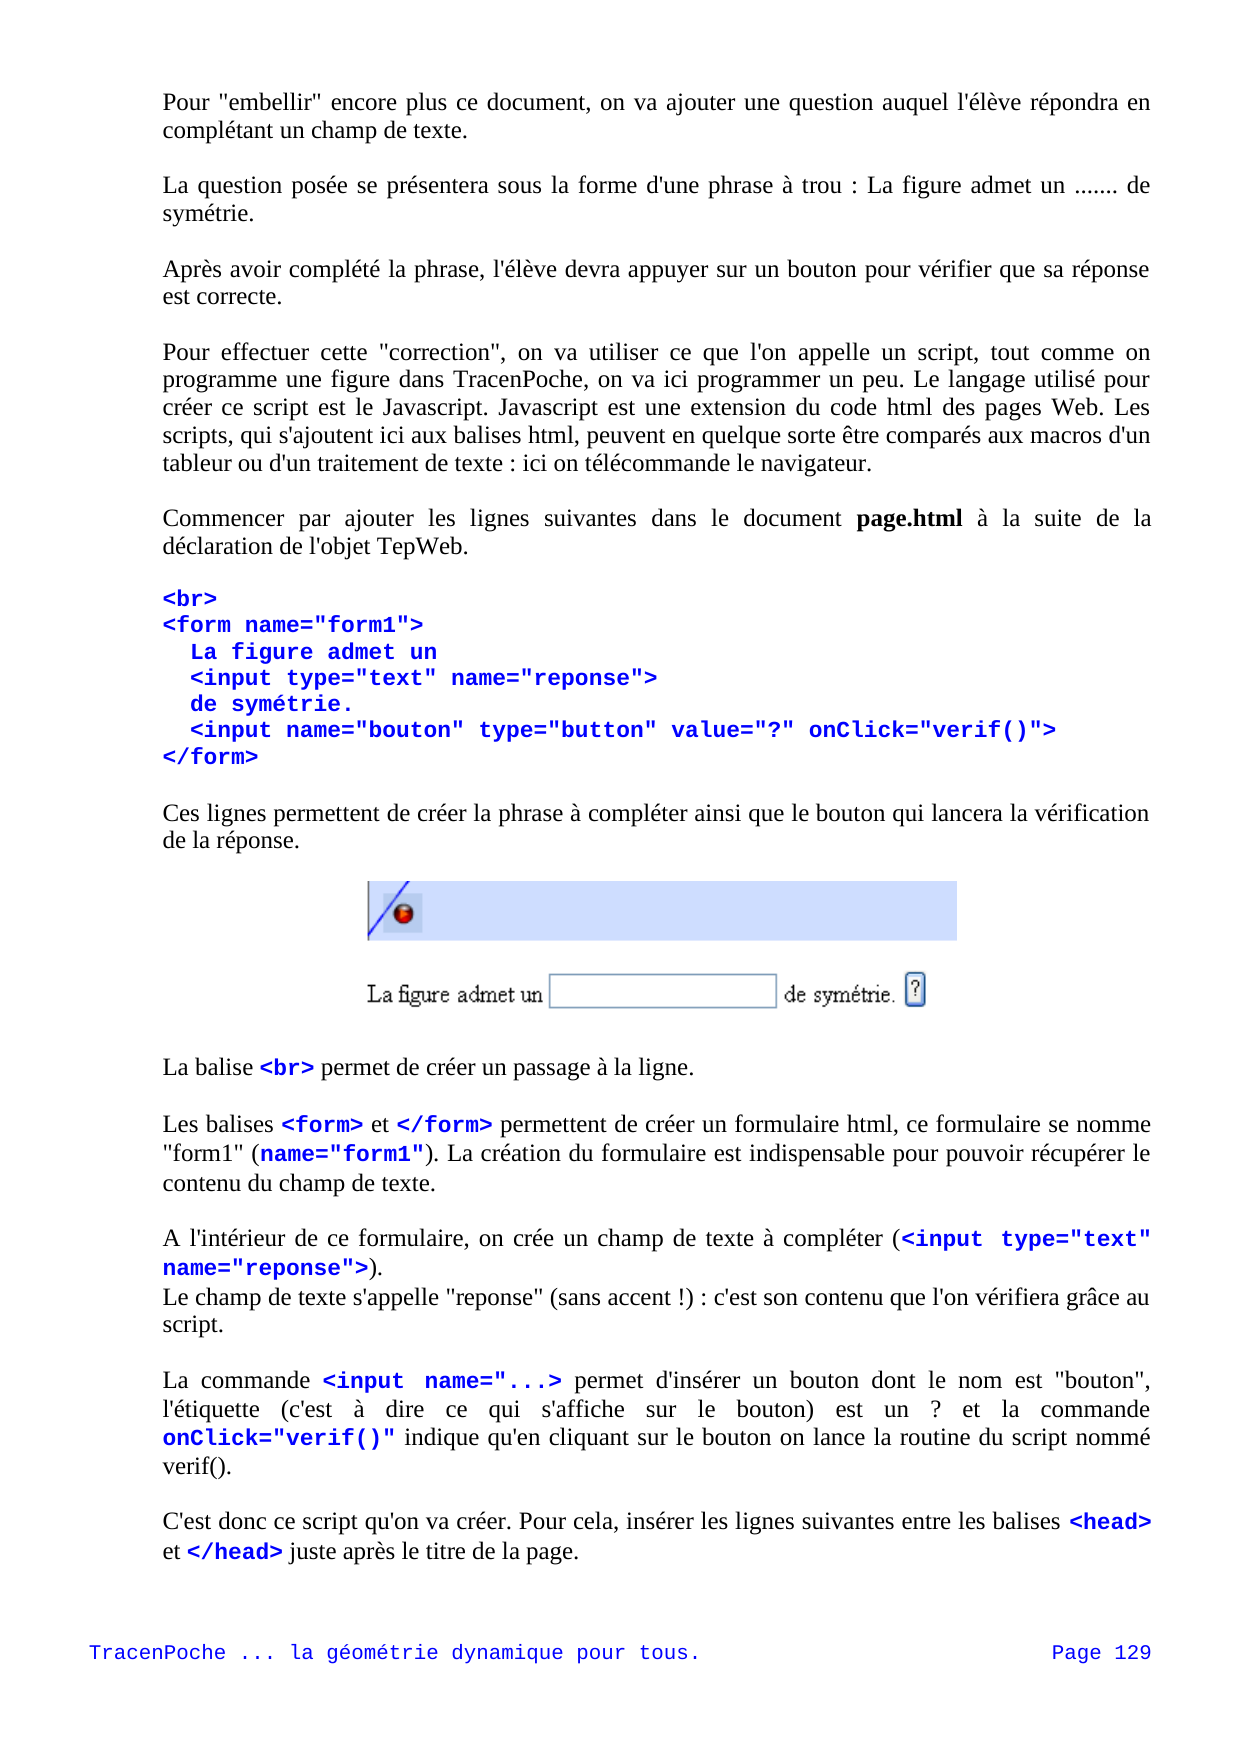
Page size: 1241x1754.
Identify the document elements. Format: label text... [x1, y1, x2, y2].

text Les balises <form> et </form> permettent de créer un formulaire html, ce formulaire se nomme "form1" (name="form1"). La création du formulaire est indispensable pour pouvoir récupérer le contenu du champ de texte. [162, 1110, 1152, 1196]
text Ces lignes permettent de créer la phrase à compléter ainsi que le bouton qui lancera la vérification de la réponse. [162, 799, 1152, 854]
picture [357, 881, 957, 1026]
text A l'intérieur de ce formulaire, on crée un champ de texte à compléter (<input type="text" name="reponse">). [162, 1224, 1152, 1283]
text La figure admet un [162, 640, 1152, 666]
text La question posée se présentera sous la forme d'une phrase à trou : La figure admet un ....... de symétrie. [162, 172, 1152, 227]
text <input type="text" name="reponse"> [162, 666, 1152, 692]
text Pour "embellir" encore plus ce document, on va ajouter une question auquel l'élève répondra en complétant un champ de texte. [162, 88, 1152, 144]
text Le champ de texte s'appelle "reponse" (sans accent !) : c'est son contenu que l'on vérifiera grâce au script. [162, 1283, 1152, 1338]
text <form name="form1"> [162, 613, 1152, 640]
text Commencer par ajouter les lignes suivantes dans le document page.html à la suite de la déclaration de l'objet TepWeb. [162, 504, 1152, 559]
text </form> [162, 745, 1152, 771]
text La commande <input name="...> permet d'insérer un bouton dont le nom est "bouton", l'étiquette (c'est à dire ce qui s'affiche sur le bouton) est un ? et la commande onClick="verif()" indique qu'en cliquant sur le bouton on lance la routine du script nommé verif(). [162, 1366, 1152, 1480]
text Après avoir complété la phrase, l'élève devra appuyer sur un bouton pour vérifier que sa réponse est correcte. [162, 255, 1152, 310]
text <br> [162, 587, 1152, 613]
text La balise <br> permet de créer un passage à la ligne. [162, 1053, 1152, 1082]
text <input name="bouton" type="button" value="?" onClick="verif()"> [162, 718, 1152, 745]
text Pour effectuer cette "correction", on va utiliser ce que l'on appelle un script, tout comme on programme une figure dans TracenPoche, on va ici programmer un peu. Le langage utilisé pour créer ce script est le Javascript. Javascript est une extension du code html des pages Web. Les scripts, qui s'ajoutent ici aux balises html, peuvent en quelque sorte être comparés aux macros d'un tableur ou d'un traitement de texte : ici on télécommande le navigateur. [162, 338, 1152, 476]
text de symétrie. [162, 692, 1152, 718]
text C'est donc ce script qu'on va créer. Pour cela, insérer les lignes suivantes entre les balises <head> et </head> juste après le titre de la page. [162, 1507, 1152, 1566]
